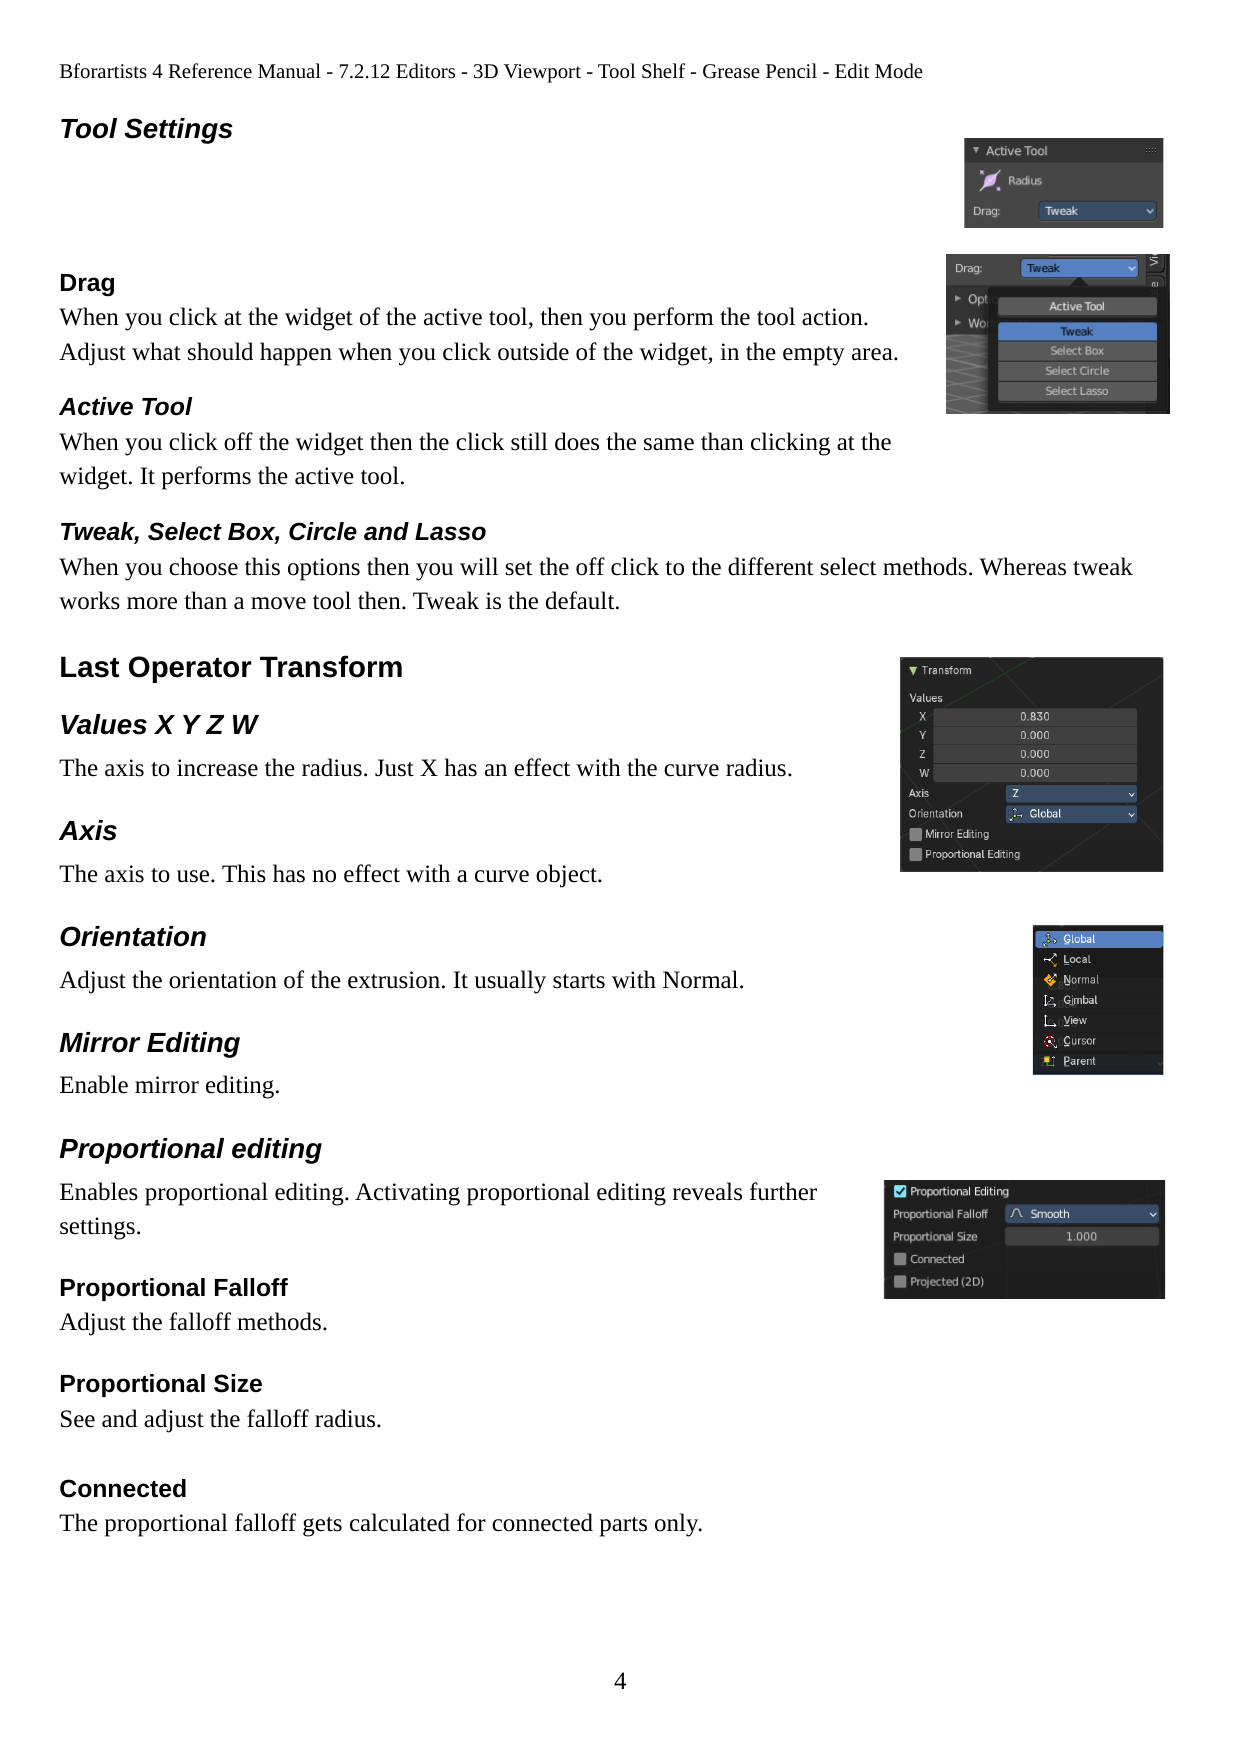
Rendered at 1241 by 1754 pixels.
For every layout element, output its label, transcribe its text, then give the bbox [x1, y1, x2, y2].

text Adjust the orientation of the extrusion. It usually starts with Normal. [59, 965, 1032, 993]
text When you click off the widget then the click still does the same than clicking at the widget. It performs the active tool. [59, 427, 1181, 490]
subtitle Drag [59, 268, 946, 296]
subtitle [1164, 814, 1181, 846]
text The axis to increase the radius. Just X has an effect with the curve radius. [59, 753, 900, 782]
subtitle Axis [59, 814, 900, 846]
subtitle Proportional Falloff [59, 1273, 1181, 1301]
text Enable mirror editing. [59, 1071, 1181, 1099]
subtitle Connected [59, 1474, 1181, 1502]
picture [964, 138, 1164, 228]
subtitle Last Operator Transform [59, 650, 1181, 683]
picture [946, 254, 1170, 414]
subtitle Tweak, Select Box, Circle and Lasso [59, 517, 1181, 545]
text The proportional falloff gets calculated for connected parts only. [59, 1508, 1181, 1537]
text See and adjust the falloff radius. [59, 1404, 1181, 1432]
subtitle [1164, 708, 1181, 740]
text The axis to use. This has no effect with a curve object. [59, 859, 1181, 887]
subtitle [1170, 268, 1181, 296]
subtitle Values X Y Z W [59, 708, 900, 740]
picture [883, 1180, 1166, 1299]
picture [1032, 925, 1164, 1075]
subtitle Proportional Size [59, 1369, 1181, 1397]
subtitle Mirror Editing [59, 1026, 1032, 1058]
text When you click at the widget of the active tool, then you perform the tool action. Adjust what should happen when you click outside of the widget, in the empty area. [59, 302, 946, 366]
subtitle [1164, 1026, 1181, 1058]
text Enables proportional editing. Activating proportional editing reveals further settings. [59, 1177, 1181, 1240]
text When you choose this options then you will set the off click to the different select methods. Whereas tweak works more than a move tool then. Tweak is the default. [59, 552, 1181, 615]
subtitle Orientation [59, 920, 1181, 952]
subtitle Proportional editing [59, 1132, 1181, 1164]
text Adjust the falloff methods. [59, 1307, 1181, 1336]
subtitle Tool Settings [59, 113, 1181, 144]
subtitle Active Tool [59, 392, 1181, 421]
picture [900, 657, 1164, 872]
